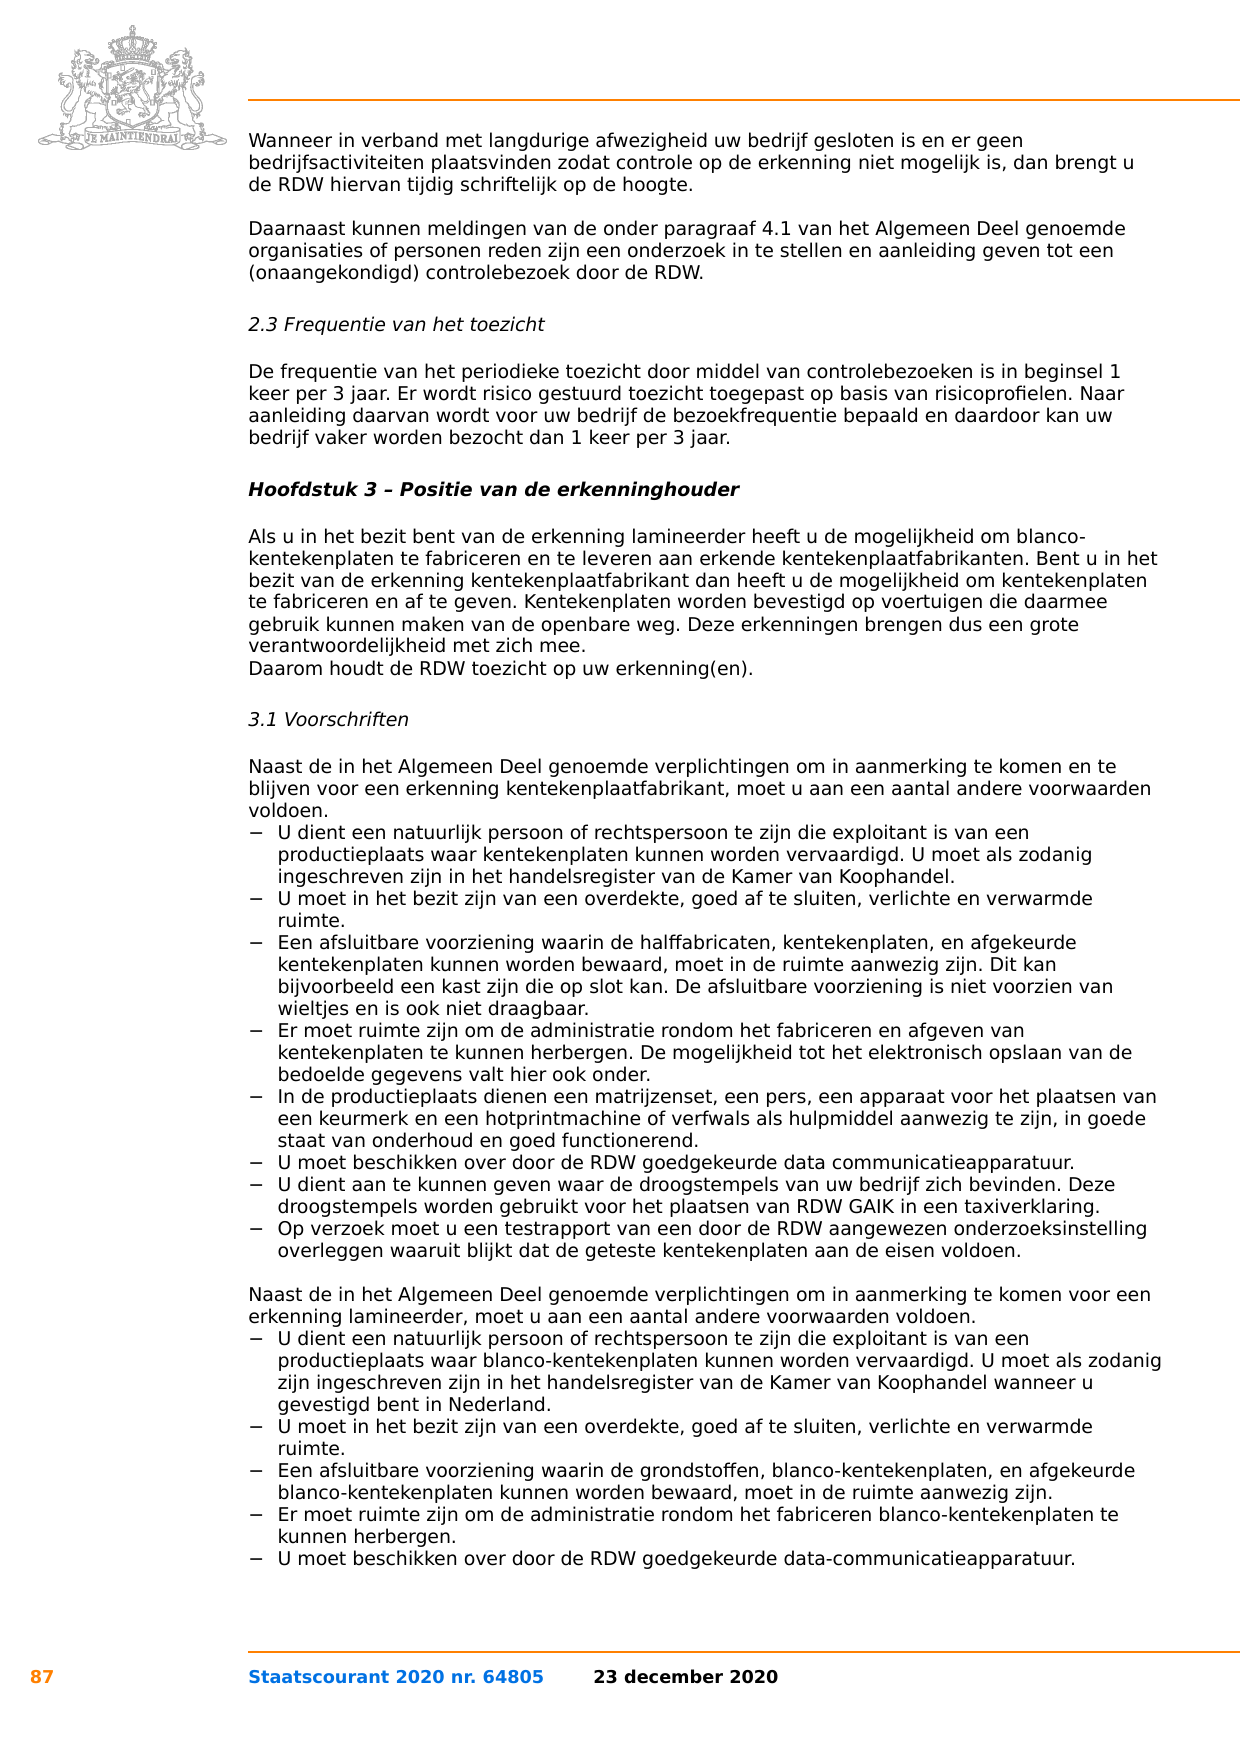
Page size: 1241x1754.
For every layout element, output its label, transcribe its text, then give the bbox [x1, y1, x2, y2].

text − Een afsluitbare voorziening waarin de grondstoffen, blanco-kentekenplaten, en afgekeurde blanco-kentekenplaten kunnen worden bewaard, moet in de ruimte aanwezig zijn. [248, 1459, 1163, 1503]
text Naast de in het Algemeen Deel genoemde verplichtingen om in aanmerking te komen en te blijven voor een erkenning kentekenplaatfabrikant, moet u aan een aantal andere voorwaarden voldoen. [248, 756, 1163, 822]
text − Een afsluitbare voorziening waarin de halffabricaten, kentekenplaten, en afgekeurde kentekenplaten kunnen worden bewaard, moet in de ruimte aanwezig zijn. Dit kan bijvoorbeeld een kast zijn die op slot kan. De afsluitbare voorziening is niet voorzien van wieltjes en is ook niet draagbaar. [248, 932, 1163, 1020]
text Daarom houdt de RDW toezicht op uw erkenning(en). [248, 657, 1163, 679]
text − In de productieplaats dienen een matrijzenset, een pers, een apparaat voor het plaatsen van een keurmerk en een hotprintmachine of verfwals als hulpmiddel aanwezig te zijn, in goede staat van onderhoud en goed functionerend. [248, 1086, 1163, 1152]
text − Er moet ruimte zijn om de administratie rondom het fabriceren en afgeven van kentekenplaten te kunnen herbergen. De mogelijkheid tot het elektronisch opslaan van de bedoelde gegevens valt hier ook onder. [248, 1020, 1163, 1086]
text − U moet in het bezit zijn van een overdekte, goed af te sluiten, verlichte en verwarmde ruimte. [248, 1416, 1163, 1459]
text Daarnaast kunnen meldingen van de onder paragraaf 4.1 van het Algemeen Deel genoemde organisaties of personen reden zijn een onderzoek in te stellen en aanleiding geven tot een (onaangekondigd) controlebezoek door de RDW. [248, 218, 1163, 284]
text − U dient een natuurlijk persoon of rechtspersoon te zijn die exploitant is van een productieplaats waar kentekenplaten kunnen worden vervaardigd. U moet als zodanig ingeschreven zijn in het handelsregister van de Kamer van Koophandel. [248, 822, 1163, 888]
text − U moet beschikken over door de RDW goedgekeurde data communicatieapparatuur. [248, 1152, 1163, 1174]
text − U moet beschikken over door de RDW goedgekeurde data-communicatieapparatuur. [248, 1547, 1163, 1569]
text − U dient een natuurlijk persoon of rechtspersoon te zijn die exploitant is van een productieplaats waar blanco-kentekenplaten kunnen worden vervaardigd. U moet als zodanig zijn ingeschreven zijn in het handelsregister van de Kamer van Koophandel wanneer u gevestigd bent in Nederland. [248, 1328, 1163, 1416]
text − Er moet ruimte zijn om de administratie rondom het fabriceren blanco-kentekenplaten te kunnen herbergen. [248, 1503, 1163, 1547]
subtitle Hoofdstuk 3 – Positie van de erkenninghouder [248, 478, 1163, 501]
text Naast de in het Algemeen Deel genoemde verplichtingen om in aanmerking te komen voor een erkenning lamineerder, moet u aan een aantal andere voorwaarden voldoen. [248, 1284, 1163, 1328]
text − U dient aan te kunnen geven waar de droogstempels van uw bedrijf zich bevinden. Deze droogstempels worden gebruikt voor het plaatsen van RDW GAIK in een taxiverklaring. [248, 1174, 1163, 1218]
picture [38, 25, 227, 150]
text De frequentie van het periodieke toezicht door middel van controlebezoeken is in beginsel 1 keer per 3 jaar. Er wordt risico gestuurd toezicht toegepast op basis van risicoprofielen. Naar aanleiding daarvan wordt voor uw bedrijf de bezoekfrequentie bepaald en daardoor kan uw bedrijf vaker worden bezocht dan 1 keer per 3 jaar. [248, 361, 1163, 448]
text − U moet in het bezit zijn van een overdekte, goed af te sluiten, verlichte en verwarmde ruimte. [248, 888, 1163, 932]
text Als u in het bezit bent van de erkenning lamineerder heeft u de mogelijkheid om blanco-kentekenplaten te fabriceren en te leveren aan erkende kentekenplaatfabrikanten. Bent u in het bezit van de erkenning kentekenplaatfabrikant dan heeft u de mogelijkheid om kentekenplaten te fabriceren en af te geven. Kentekenplaten worden bevestigd op voertuigen die daarmee gebruik kunnen maken van de openbare weg. Deze erkenningen brengen dus een grote verantwoordelijkheid met zich mee. [248, 526, 1163, 657]
text − Op verzoek moet u een testrapport van een door de RDW aangewezen onderzoeksinstelling overleggen waaruit blijkt dat de geteste kentekenplaten aan de eisen voldoen. [248, 1218, 1163, 1262]
subtitle 2.3 Frequentie van het toezicht [248, 314, 1163, 336]
subtitle 3.1 Voorschriften [248, 709, 1163, 731]
text Wanneer in verband met langdurige afwezigheid uw bedrijf gesloten is en er geen bedrijfsactiviteiten plaatsvinden zodat controle op de erkenning niet mogelijk is, dan brengt u de RDW hiervan tijdig schriftelijk op de hoogte. [248, 130, 1163, 196]
